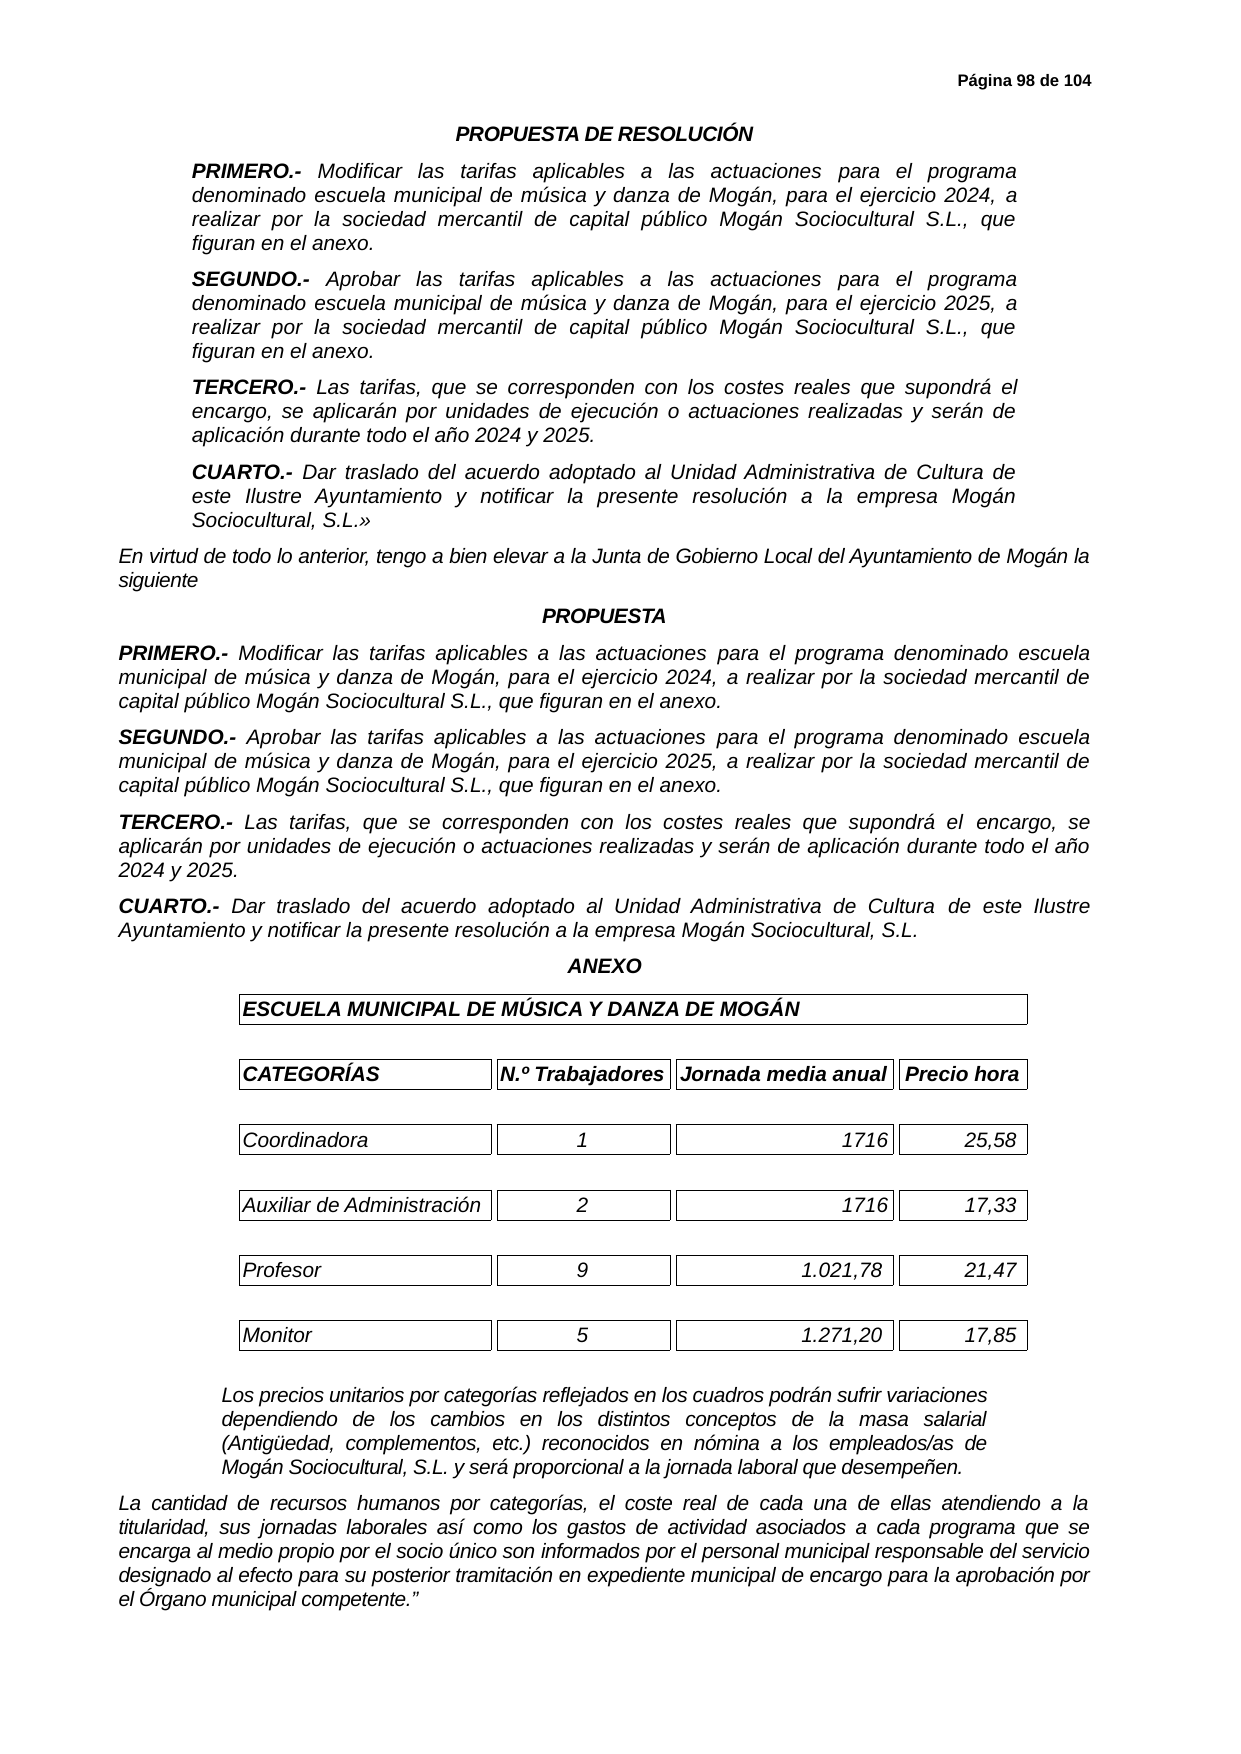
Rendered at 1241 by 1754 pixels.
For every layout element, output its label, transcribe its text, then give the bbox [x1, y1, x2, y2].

text PRIMERO.- Modificar las tarifas aplicables a las actuaciones para el programa denominado escuela municipal de música y danza de Mogán, para el ejercicio 2024, a realizar por la sociedad mercantil de capital público Mogán Sociocultural S.L., que figuran en el anexo. [192, 158, 1019, 254]
text CUARTO.- Dar traslado del acuerdo adoptado al Unidad Administrativa de Cultura de este Ilustre Ayuntamiento y notificar la presente resolución a la empresa Mogán Sociocultural, S.L. [118, 894, 1092, 942]
table_cell 5 [494, 1318, 673, 1383]
text TERCERO.- Las tarifas, que se corresponden con los costes reales que supondrá el encargo, se aplicarán por unidades de ejecución o actuaciones realizadas y serán de aplicación durante todo el año 2024 y 2025. [192, 375, 1019, 447]
table_cell Auxiliar de Administración [236, 1187, 494, 1252]
text TERCERO.- Las tarifas, que se corresponden con los costes reales que supondrá el encargo, se aplicarán por unidades de ejecución o actuaciones realizadas y serán de aplicación durante todo el año 2024 y 2025. [118, 809, 1092, 881]
table_cell 25,58 [896, 1121, 1030, 1187]
text PROPUESTA DE RESOLUCIÓN [192, 122, 1019, 146]
text SEGUNDO.- Aprobar las tarifas aplicables a las actuaciones para el programa denominado escuela municipal de música y danza de Mogán, para el ejercicio 2025, a realizar por la sociedad mercantil de capital público Mogán Sociocultural S.L., que figuran en el anexo. [118, 725, 1092, 797]
table_cell 17,85 [896, 1318, 1030, 1383]
table_cell Jornada media anual [673, 1056, 896, 1121]
table_cell N.º Trabajadores [494, 1056, 673, 1121]
table_cell 1716 [673, 1187, 896, 1252]
table_cell Precio hora [896, 1056, 1030, 1121]
text Los precios unitarios por categorías reflejados en los cuadros podrán sufrir variaciones dependiendo de los cambios en los distintos conceptos de la masa salarial (Antigüedad, complementos, etc.) reconocidos en nómina a los empleados/as de Mogán Sociocultural, S.L. y será proporcional a la jornada laboral que desempeñen. [221, 1383, 989, 1478]
table_header ESCUELA MUNICIPAL DE MÚSICA Y DANZA DE MOGÁN [236, 991, 1030, 1056]
text La cantidad de recursos humanos por categorías, el coste real de cada una de ellas atendiendo a la titularidad, sus jornadas laborales así como los gastos de actividad asociados a cada programa que se encarga al medio propio por el socio único son informados por el personal municipal responsable del servicio designado al efecto para su posterior tramitación en expediente municipal de encargo para la aprobación por el Órgano municipal competente.” [118, 1491, 1092, 1611]
table_cell Monitor [236, 1318, 494, 1383]
table_cell 2 [494, 1187, 673, 1252]
table_cell Profesor [236, 1252, 494, 1317]
text CUARTO.- Dar traslado del acuerdo adoptado al Unidad Administrativa de Cultura de este Ilustre Ayuntamiento y notificar la presente resolución a la empresa Mogán Sociocultural, S.L.» [192, 459, 1019, 531]
table_cell 1716 [673, 1121, 896, 1187]
text SEGUNDO.- Aprobar las tarifas aplicables a las actuaciones para el programa denominado escuela municipal de música y danza de Mogán, para el ejercicio 2025, a realizar por la sociedad mercantil de capital público Mogán Sociocultural S.L., que figuran en el anexo. [192, 267, 1019, 363]
table_cell 9 [494, 1252, 673, 1317]
table_cell 1.021,78 [673, 1252, 896, 1317]
table_cell Coordinadora [236, 1121, 494, 1187]
table_cell 1.271,20 [673, 1318, 896, 1383]
table_cell 17,33 [896, 1187, 1030, 1252]
table_cell CATEGORÍAS [236, 1056, 494, 1121]
text En virtud de todo lo anterior, tengo a bien elevar a la Junta de Gobierno Local del Ayuntamiento de Mogán la siguiente [118, 544, 1092, 592]
text PRIMERO.- Modificar las tarifas aplicables a las actuaciones para el programa denominado escuela municipal de música y danza de Mogán, para el ejercicio 2024, a realizar por la sociedad mercantil de capital público Mogán Sociocultural S.L., que figuran en el anexo. [118, 641, 1092, 713]
table_cell 21,47 [896, 1252, 1030, 1317]
table_cell 1 [494, 1121, 673, 1187]
text ANEXO [118, 954, 1092, 978]
text PROPUESTA [118, 604, 1092, 628]
